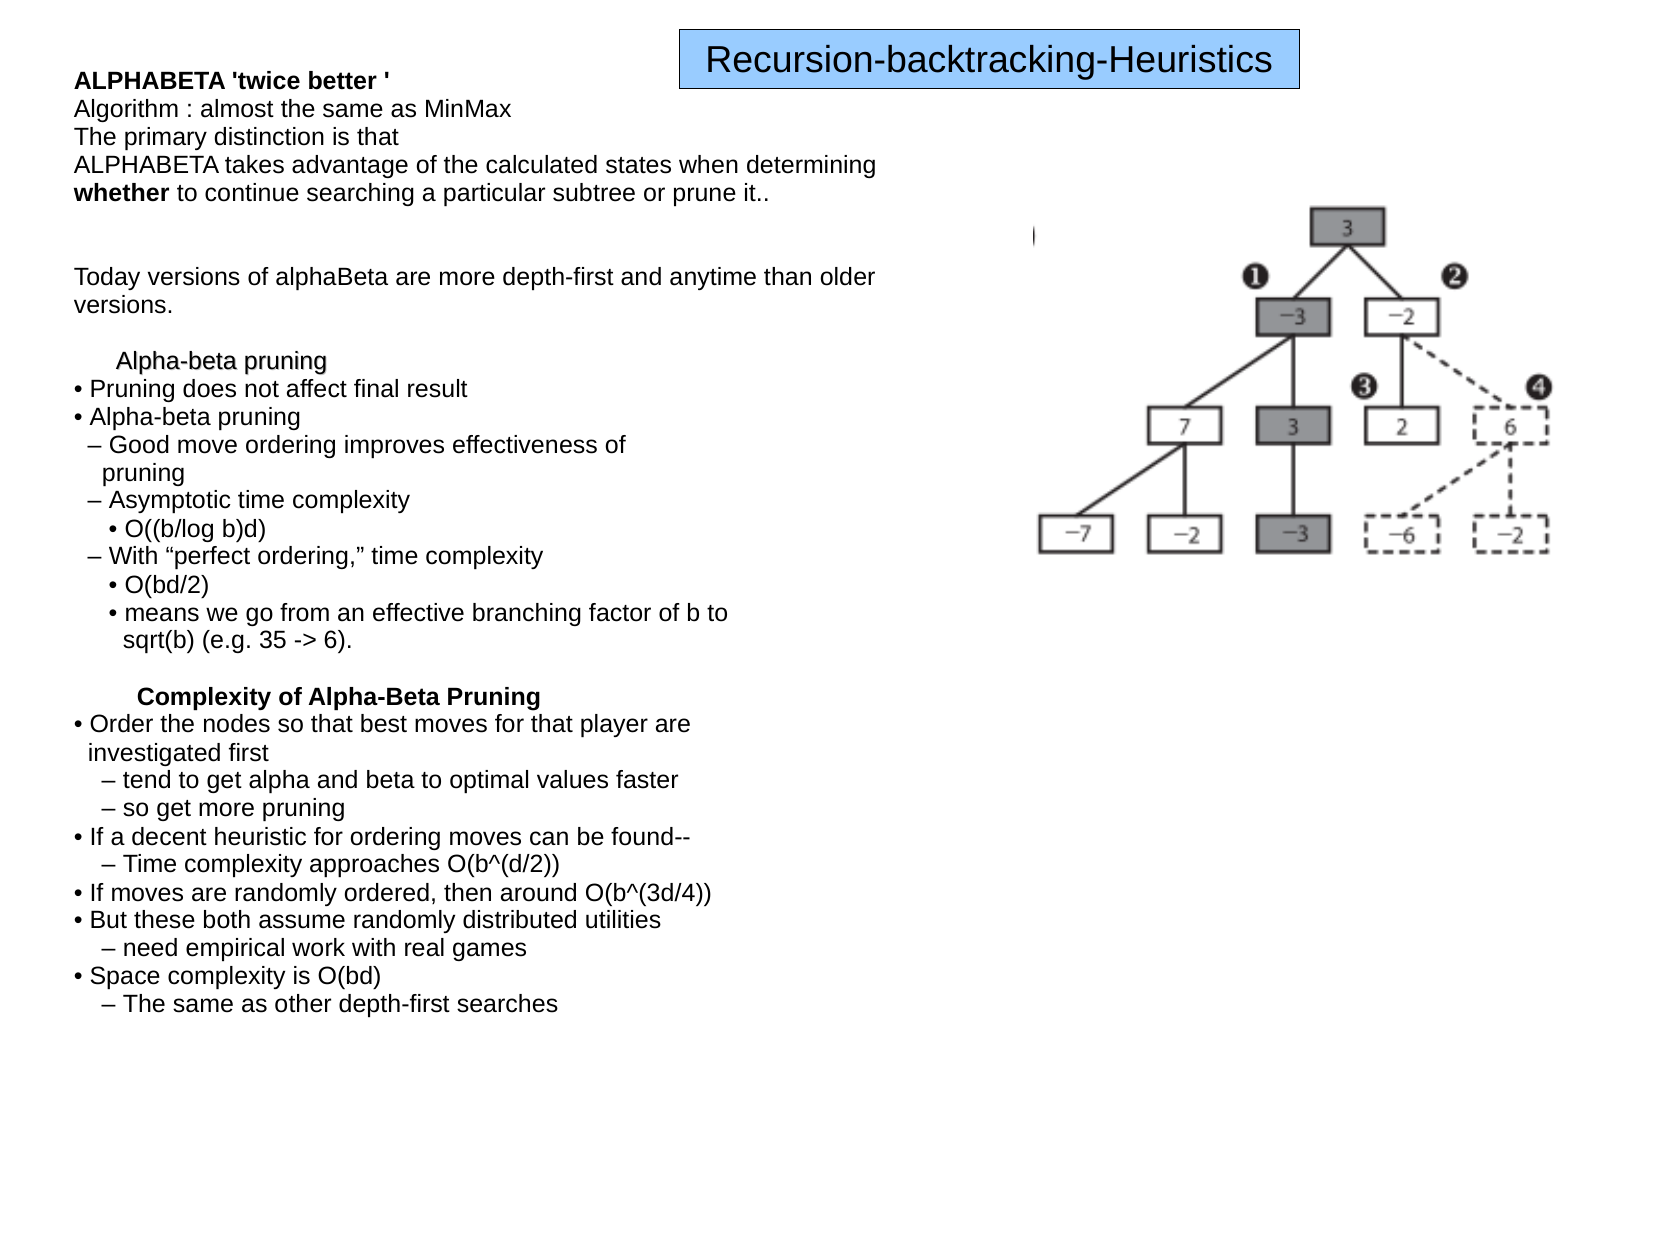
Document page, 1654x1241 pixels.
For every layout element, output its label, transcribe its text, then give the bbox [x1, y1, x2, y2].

text_box ALPHABETA 'twice better ' Algorithm : almost the same as MinMax The primary distinction is that ALPHABETA takes advantage of the calculated states when determining whether to continue searching a particular subtree or prune it.. Today versions of alphaBeta are more depth-first and anytime than older versions. Alpha-beta pruning • Pruning does not affect final result • Alpha-beta pruning – Good move ordering improves effectiveness of pruning – Asymptotic time complexity • O((b/log b)d) – With “perfect ordering,” time complexity • O(bd/2) • means we go from an effective branching factor of b to sqrt(b) (e.g. 35 -> 6). Complexity of Alpha-Beta Pruning • Order the nodes so that best moves for that player are investigated first – tend to get alpha and beta to optimal values faster – so get more pruning • If a decent heuristic for ordering moves can be found-- – Time complexity approaches O(b^(d/2)) • If moves are randomly ordered, then around O(b^(3d/4)) • But these both assume randomly distributed utilities – need empirical work with real games • Space complexity is O(bd) – The same as other depth-first searches [59, 59, 916, 1129]
text_box Recursion-backtracking-Heuristics [679, 29, 1300, 89]
picture [1033, 156, 1569, 562]
